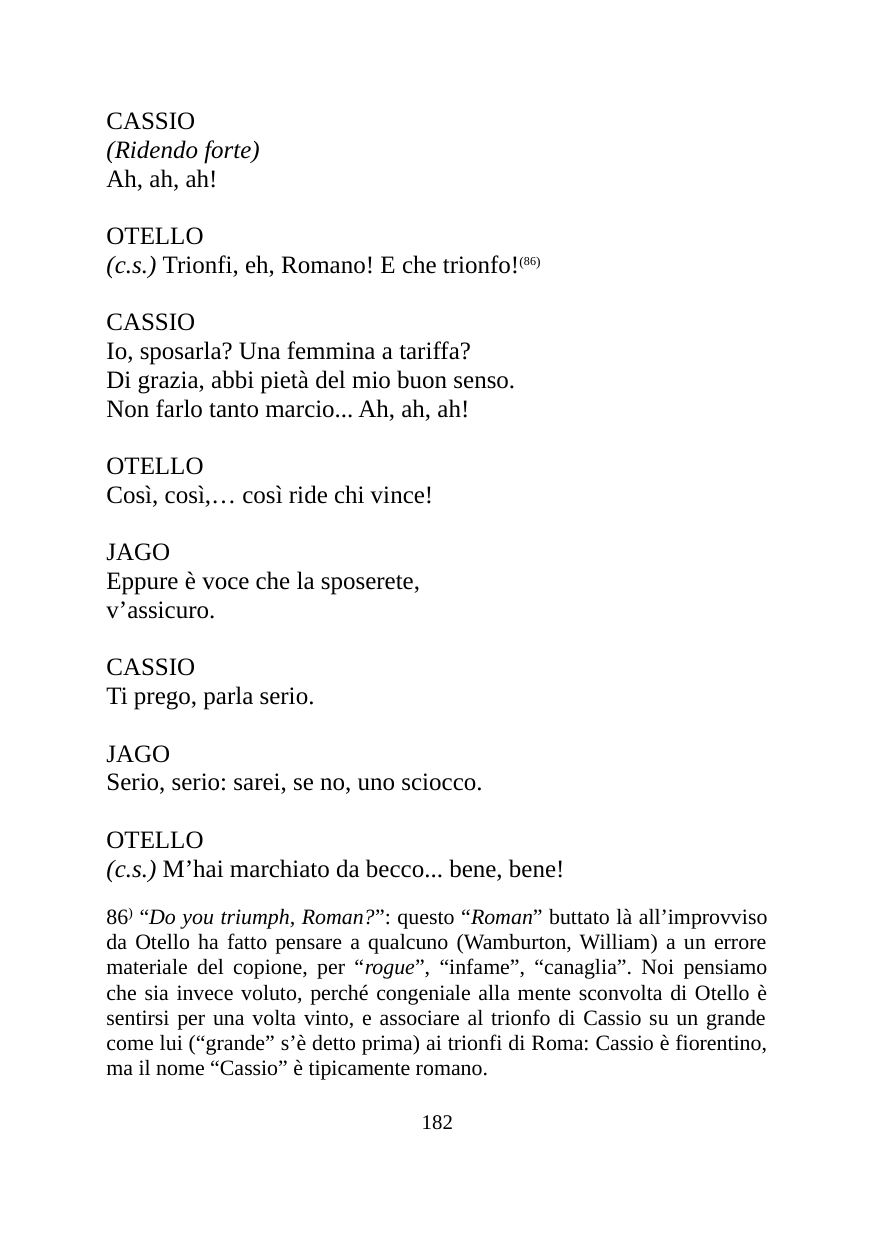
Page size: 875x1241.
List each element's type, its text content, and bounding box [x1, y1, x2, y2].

text OTELLO (c.s.) M’hai marchiato da becco... bene, bene! [106, 825, 768, 882]
text OTELLO (c.s.) Trionfi, eh, Romano! E che trionfo!() [106, 221, 768, 279]
text OTELLO Così, così,… così ride chi vince! [106, 451, 768, 509]
text Non farlo tanto marcio... Ah, ah, ah! [106, 394, 768, 422]
text CASSIO Io, sposarla? Una femmina a tariffa? [106, 307, 768, 365]
text JAGO Eppure è voce che la sposerete, [106, 537, 768, 595]
text Di grazia, abbi pietà del mio buon senso. [106, 365, 768, 394]
text Ah, ah, ah! [106, 164, 768, 192]
text ) “Do you triumph, Roman?”: questo “Roman” buttato là all’improvviso da Otello ha fatto pensare a qualcuno (Wamburton, William) a un errore materiale del copione, per “rogue”, “infame”, “canaglia”. Noi pensiamo che sia invece voluto, perché congeniale alla mente sconvolta di Otello è sentirsi per una volta vinto, e associare al trionfo di Cassio su un grande come lui (“grande” s’è detto prima) ai trionfi di Roma: Cassio è fiorentino, ma il nome “Cassio” è tipicamente romano. [106, 904, 768, 1080]
text JAGO Serio, serio: sarei, se no, uno sciocco. [106, 739, 768, 796]
text v’assicuro. [106, 595, 768, 624]
text CASSIO (Ridendo forte) [106, 106, 768, 164]
text CASSIO Ti prego, parla serio. [106, 652, 768, 710]
